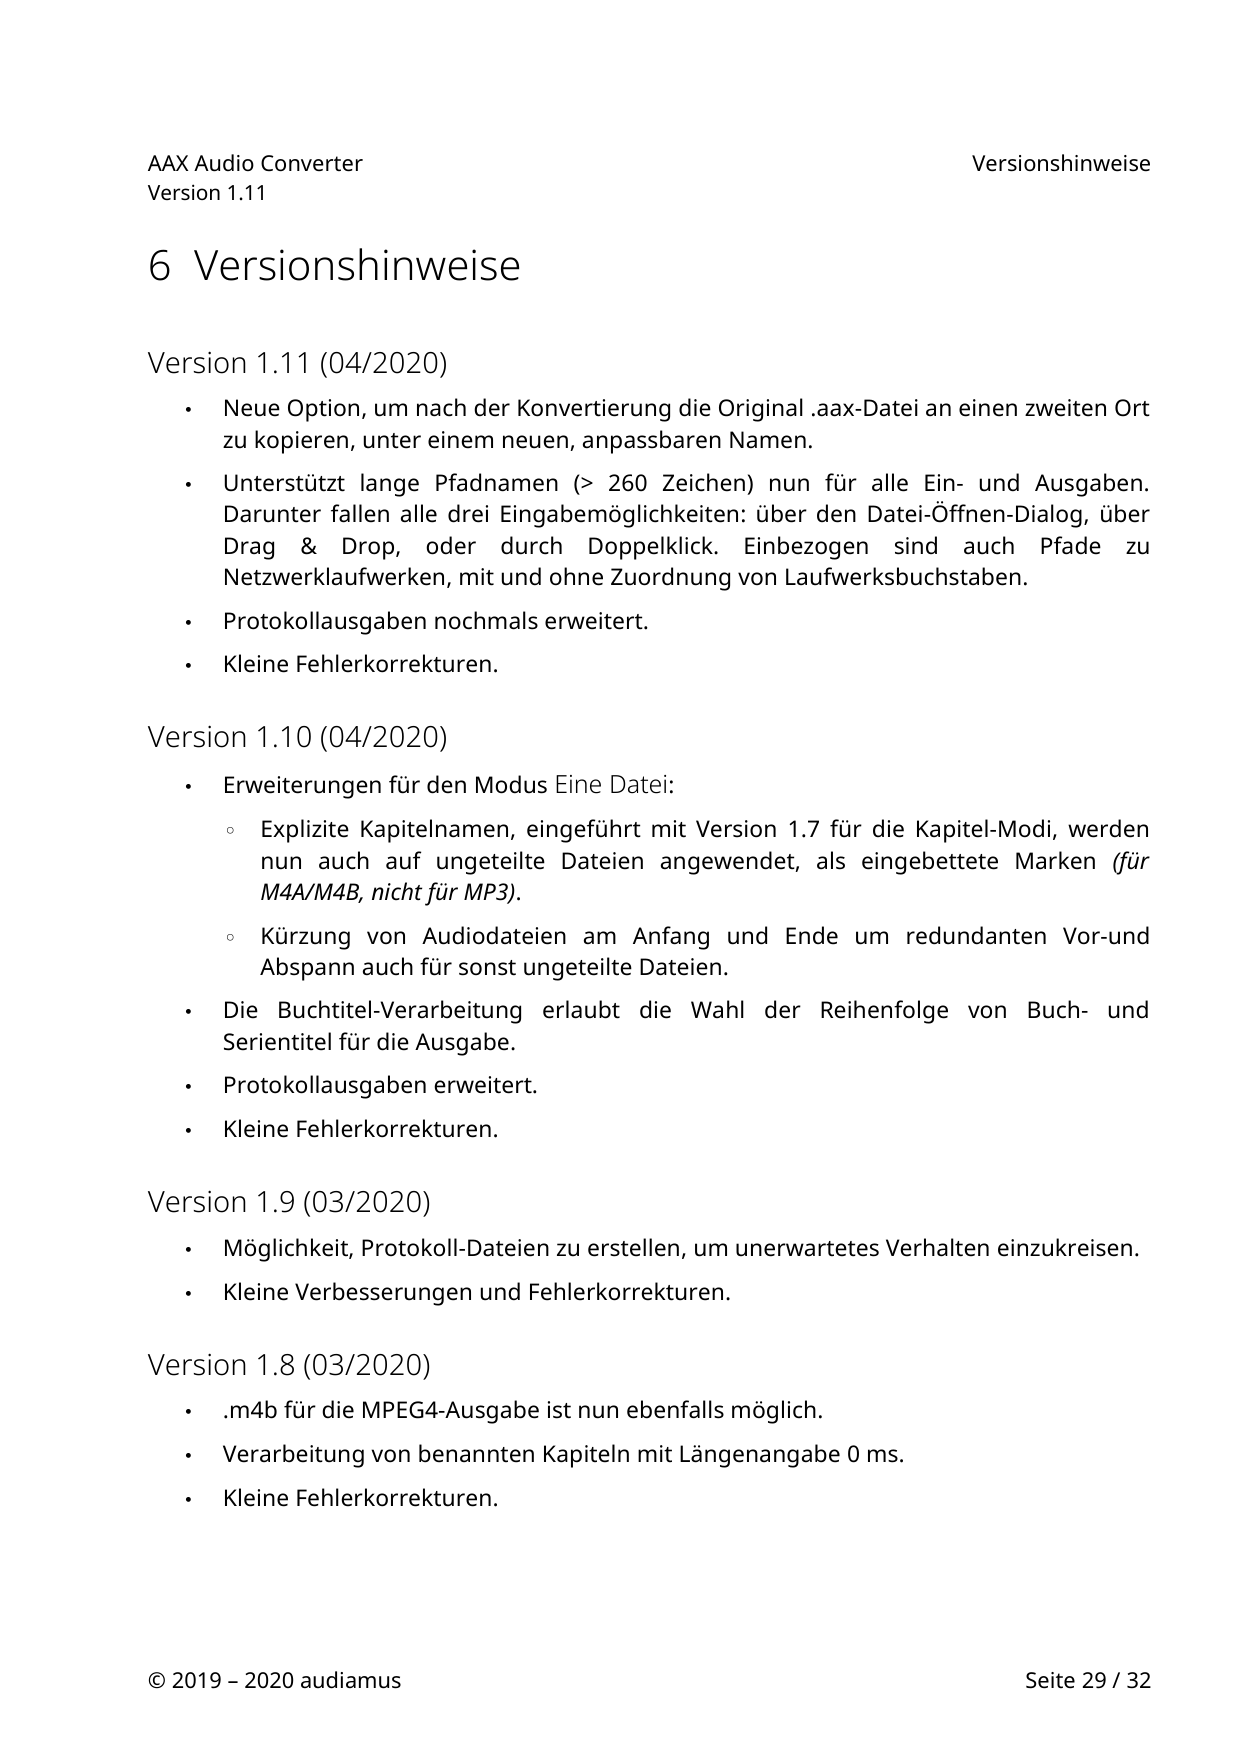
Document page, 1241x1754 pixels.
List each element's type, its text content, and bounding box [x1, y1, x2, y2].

list Verarbeitung von benannten Kapiteln mit Längenangabe 0 ms. [185, 1438, 1152, 1469]
subtitle Versionshinweise [148, 235, 1152, 292]
list Die Buchtitel-Verarbeitung erlaubt die Wahl der Reihenfolge von Buch- und Serientitel für die Ausgabe. [185, 994, 1152, 1057]
list Kürzung von Audiodateien am Anfang und Ende um redundanten Vor-und Abspann auch für sonst ungeteilte Dateien. [223, 919, 1152, 982]
list Erweiterungen für den Modus Eine Datei: [185, 767, 1152, 801]
list Kleine Verbesserungen und Fehlerkorrekturen. [185, 1276, 1152, 1307]
subtitle Version 1.8 (03/2020) [148, 1344, 1152, 1384]
list Explizite Kapitelnamen, eingeführt mit Version 1.7 für die Kapitel-Modi, werden nun auch auf ungeteilte Dateien angewendet, als eingebettete Marken (für M4A/M4B, nicht für MP3). [223, 813, 1152, 907]
list Kleine Fehlerkorrekturen. [185, 1113, 1152, 1144]
subtitle Version 1.11 (04/2020) [148, 342, 1152, 382]
subtitle Version 1.10 (04/2020) [148, 717, 1152, 756]
subtitle Version 1.9 (03/2020) [148, 1181, 1152, 1221]
list Neue Option, um nach der Konvertierung die Original .aax-Datei an einen zweiten Ort zu kopieren, unter einem neuen, anpassbaren Namen. [185, 392, 1152, 455]
list Kleine Fehlerkorrekturen. [185, 648, 1152, 679]
list Protokollausgaben nochmals erweitert. [185, 604, 1152, 636]
list Möglichkeit, Protokoll-Dateien zu erstellen, um unerwartetes Verhalten einzukreisen. [185, 1232, 1152, 1263]
list Kleine Fehlerkorrekturen. [185, 1482, 1152, 1513]
list .m4b für die MPEG4-Ausgabe ist nun ebenfalls möglich. [185, 1394, 1152, 1426]
list Protokollausgaben erweitert. [185, 1069, 1152, 1101]
list Unterstützt lange Pfadnamen (> 260 Zeichen) nun für alle Ein- und Ausgaben. Darunter fallen alle drei Eingabemöglichkeiten: über den Datei-Öffnen-Dialog, über Drag & Drop, oder durch Doppelklick. Einbezogen sind auch Pfade zu Netzwerklaufwerken, mit und ohne Zuordnung von Laufwerksbuchstaben. [185, 467, 1152, 592]
